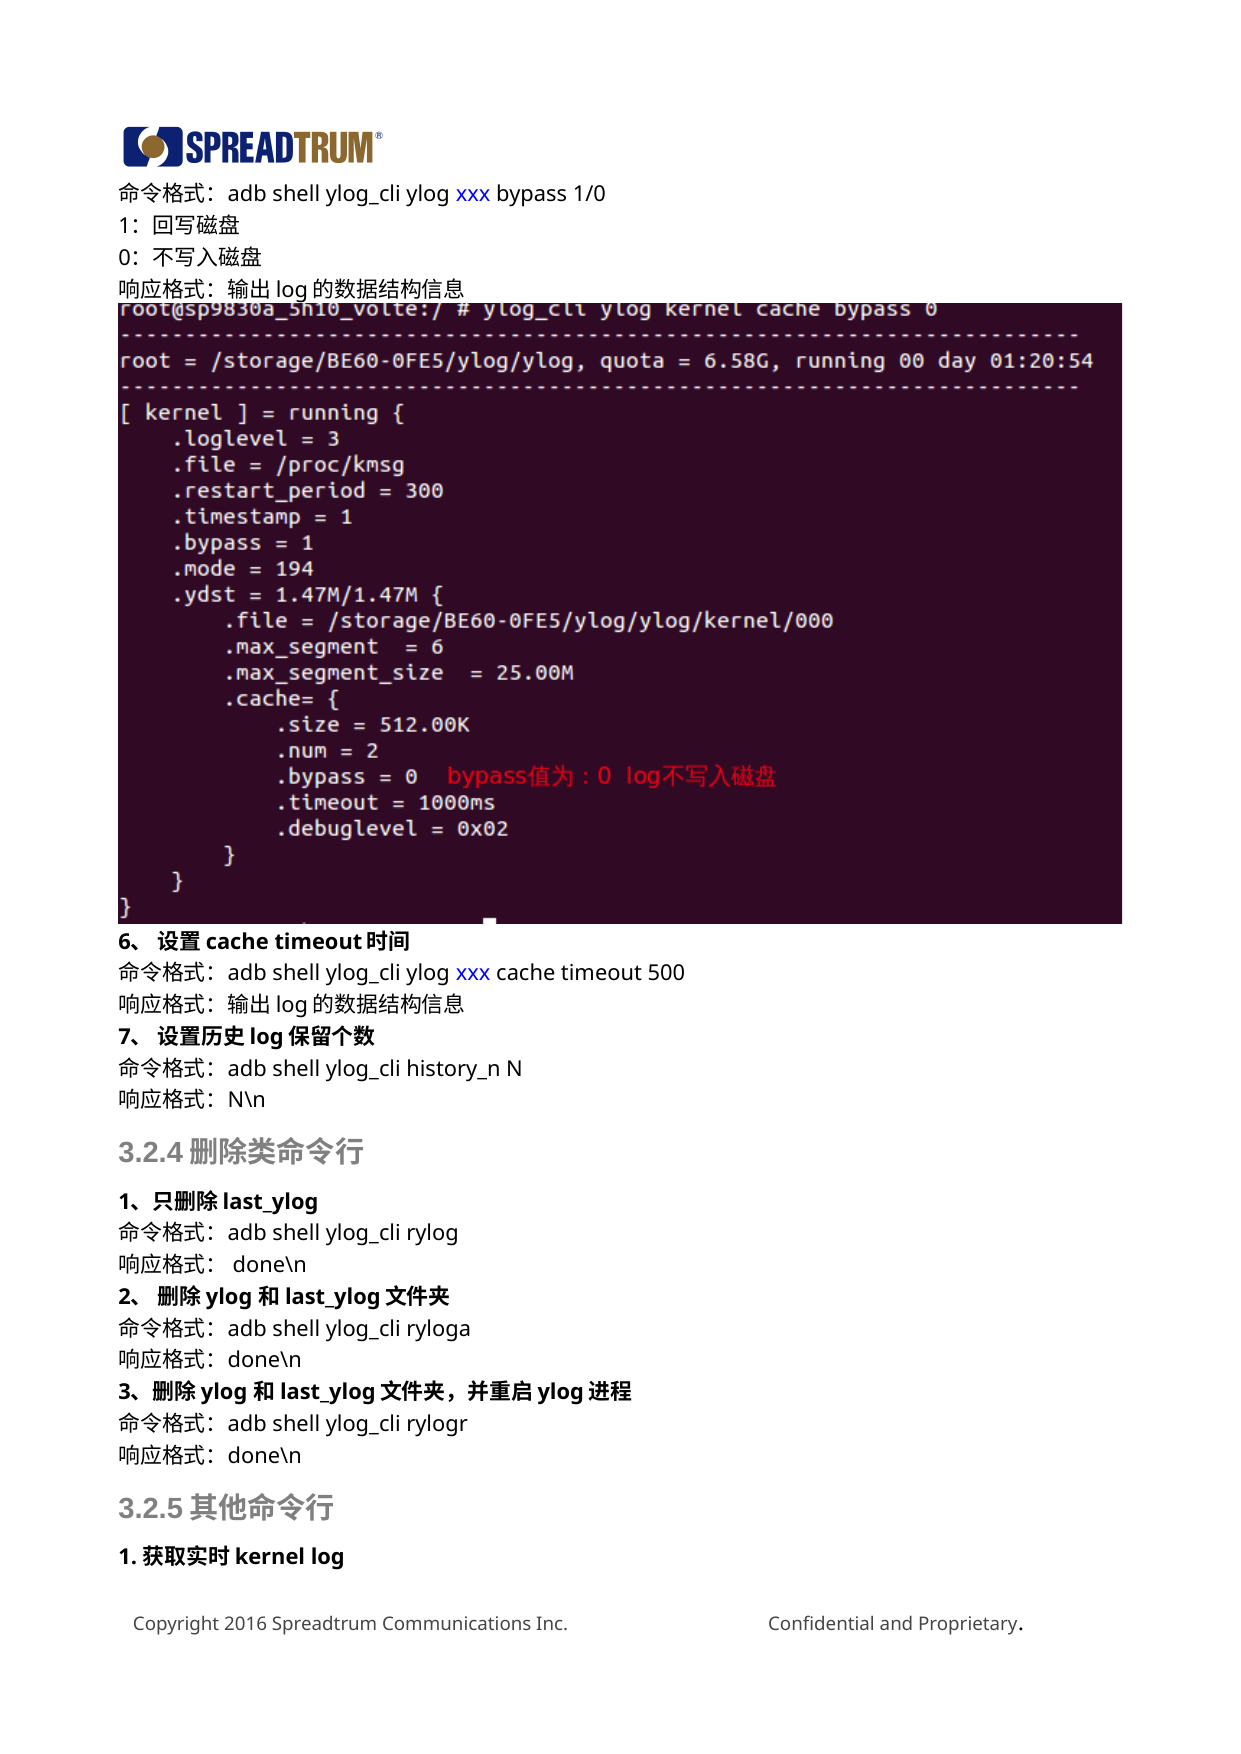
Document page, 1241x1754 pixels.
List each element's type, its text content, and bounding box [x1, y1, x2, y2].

text 响应格式：done\n [118, 1342, 1122, 1374]
text 1：回写磁盘 [118, 208, 1122, 240]
picture [120, 123, 386, 168]
text 响应格式：done\n [118, 1438, 1122, 1469]
picture [118, 303, 1123, 924]
text 命令格式：adb shell ylog_cli ylog xxx cache timeout 500 [118, 955, 1122, 987]
text 0：不写入磁盘 [118, 240, 1122, 272]
subtitle 3.2.4删除类命令行 [118, 1129, 1122, 1171]
text 2、 删除ylog 和 last_ylog文件夹 [118, 1279, 1122, 1311]
text 1. 获取实时kernel log [118, 1539, 1122, 1571]
text 命令格式：adb shell ylog_cli ylog xxx bypass 1/0 [118, 176, 1122, 208]
text 7、 设置历史log保留个数 [118, 1019, 1122, 1051]
text 6、 设置cache timeout时间 [118, 924, 1122, 955]
text 命令格式：adb shell ylog_cli rylogr [118, 1406, 1122, 1438]
subtitle 3.2.5其他命令行 [118, 1484, 1122, 1526]
text 响应格式： done\n [118, 1247, 1122, 1279]
text 命令格式：adb shell ylog_cli history_n N [118, 1051, 1122, 1082]
text 3、删除ylog 和 last_ylog文件夹，并重启ylog进程 [118, 1374, 1122, 1406]
text 命令格式：adb shell ylog_cli ryloga [118, 1311, 1122, 1342]
text 响应格式：输出log的数据结构信息 [118, 987, 1122, 1019]
text 响应格式：输出log的数据结构信息 [118, 272, 1122, 303]
text 1、只删除last_ylog [118, 1184, 1122, 1215]
text 响应格式：N\n [118, 1082, 1122, 1114]
text 命令格式：adb shell ylog_cli rylog [118, 1215, 1122, 1247]
